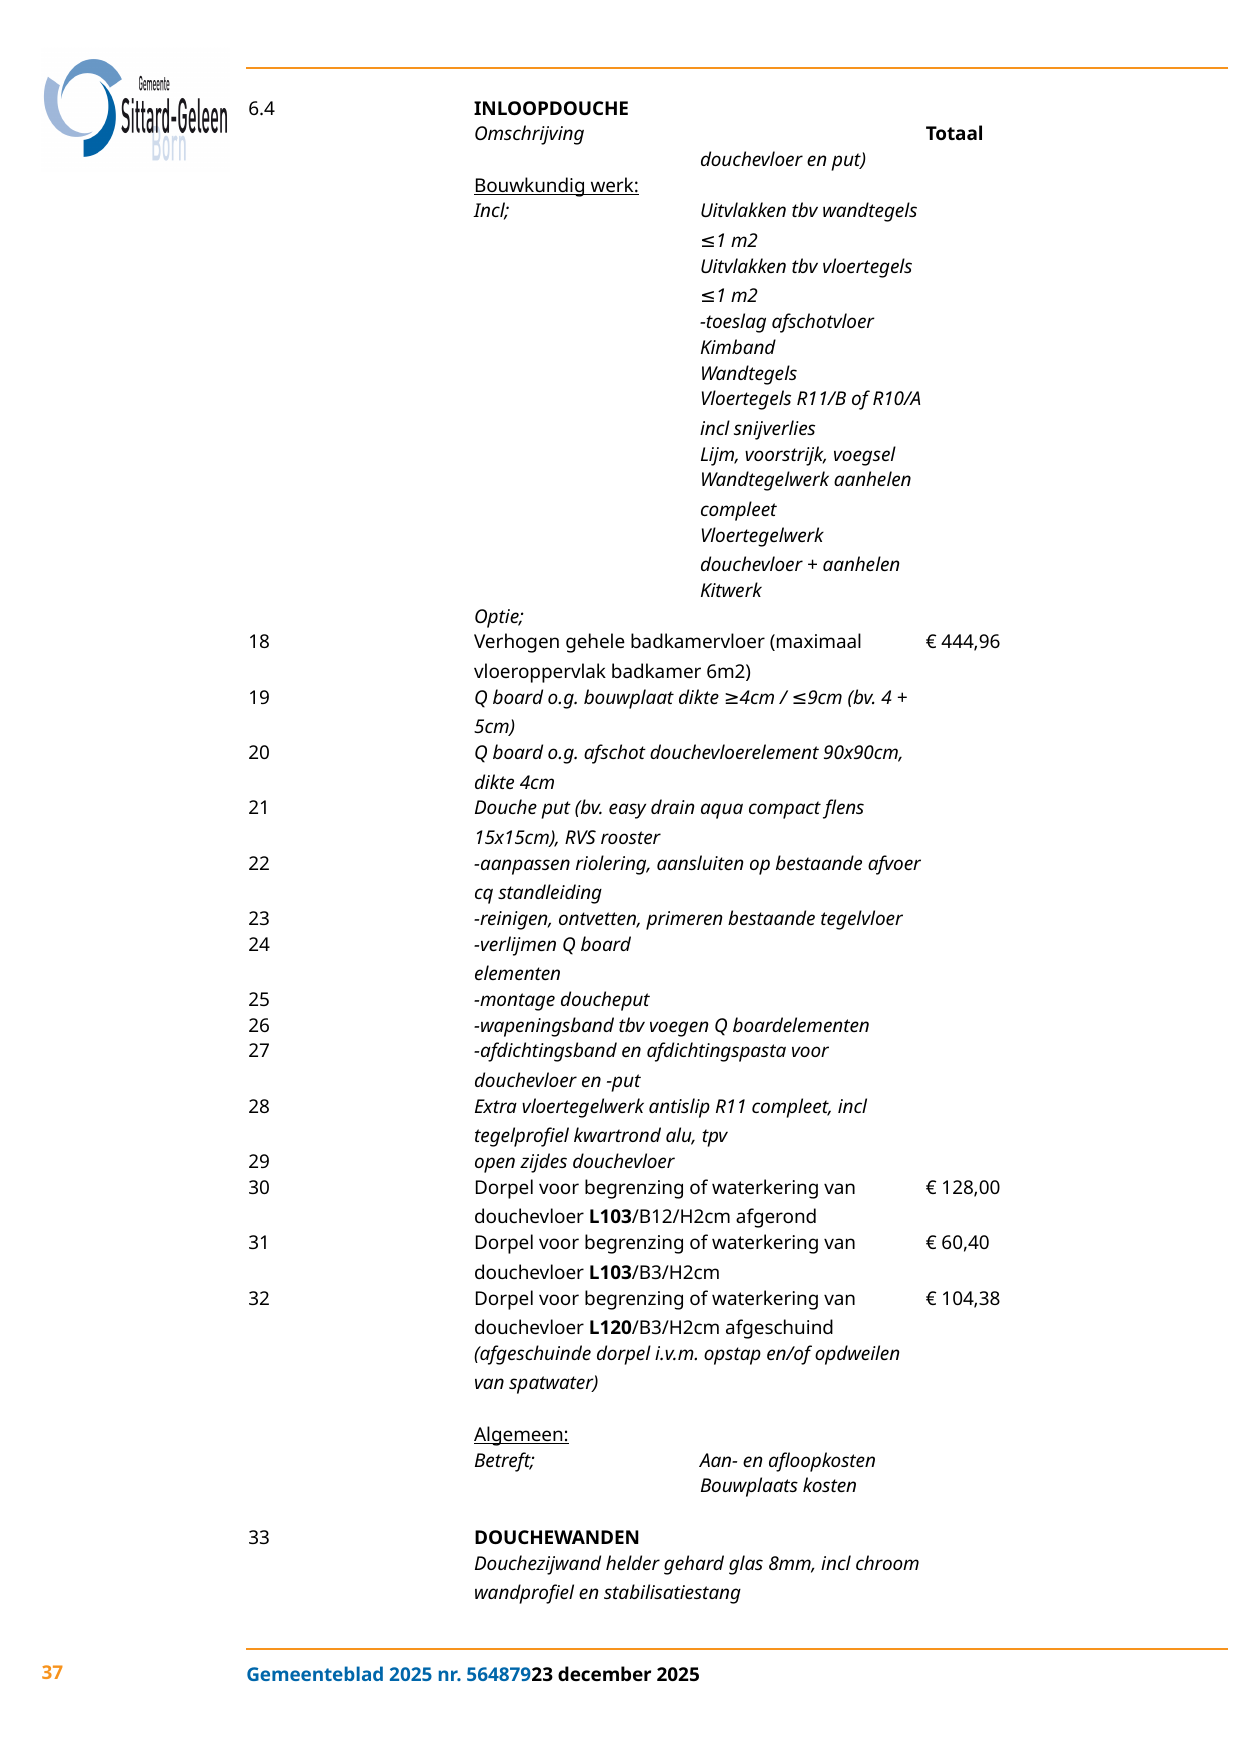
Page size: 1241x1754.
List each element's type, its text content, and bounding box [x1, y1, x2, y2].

table_cell Vloertegels R11/B of R10/A incl snijverlies [700, 386, 926, 441]
table_cell Douchezijwand helder gehard glas 8mm, incl chroom wandprofiel en stabilisatiestang [474, 1550, 926, 1605]
table_cell [926, 198, 1152, 253]
table_cell 24 [248, 931, 474, 986]
table_cell [474, 308, 700, 334]
table_cell [926, 334, 1152, 360]
table_header [700, 95, 926, 121]
table_cell [700, 603, 926, 629]
table_cell -wapeningsband tbv voegen Q boardelementen [474, 1012, 926, 1038]
table_cell Dorpel voor begrenzing of waterkering van douchevloer L103/B12/H2cm afgerond [474, 1174, 926, 1229]
table_cell -reinigen, ontvetten, primeren bestaande tegelvloer [474, 905, 926, 931]
table_cell [926, 1148, 1152, 1174]
table_cell Totaal [926, 121, 1152, 146]
table_header 6.4 [248, 95, 474, 121]
table_cell [926, 1473, 1152, 1498]
table_cell -afdichtingsband en afdichtingspasta voor douchevloer en -put [474, 1038, 926, 1093]
table_cell [248, 308, 474, 334]
table_cell Dorpel voor begrenzing of waterkering van douchevloer L120/B3/H2cm afgeschuind [474, 1285, 926, 1340]
table_header [926, 95, 1152, 121]
table_cell Verhogen gehele badkamervloer (maximaal vloeroppervlak badkamer 6m2) [474, 629, 926, 684]
table_cell 30 [248, 1174, 474, 1229]
table_cell Kitwerk [700, 577, 926, 603]
table_cell [926, 360, 1152, 386]
table_cell [700, 172, 926, 198]
table_cell [474, 1498, 700, 1524]
table_cell [248, 1498, 474, 1524]
table_cell 28 [248, 1093, 474, 1148]
table_cell [248, 441, 474, 467]
table_cell [248, 1447, 474, 1472]
table_cell -aanpassen riolering, aansluiten op bestaande afvoer cq standleiding [474, 850, 926, 905]
table_cell [926, 739, 1152, 794]
table_cell Algemeen: [474, 1421, 700, 1447]
table_cell [474, 334, 700, 360]
table_cell Kimband [700, 334, 926, 360]
table_cell [248, 121, 474, 146]
table_cell 33 [248, 1524, 474, 1550]
table_cell douchevloer en put) [700, 146, 926, 172]
table_cell 18 [248, 629, 474, 684]
table_cell [926, 986, 1152, 1012]
table_cell [474, 1473, 700, 1498]
table_cell [926, 603, 1152, 629]
table_cell [248, 1340, 474, 1395]
table_cell [926, 1395, 1152, 1421]
table_cell [248, 334, 474, 360]
table_cell -verlijmen Q board elementen [474, 931, 700, 986]
table_cell 29 [248, 1148, 474, 1174]
table_cell [474, 441, 700, 467]
table_cell -toeslag afschotvloer [700, 308, 926, 334]
table_cell Douche put (bv. easy drain aqua compact flens 15x15cm), RVS rooster [474, 795, 926, 850]
table_cell [926, 441, 1152, 467]
table_cell [474, 146, 700, 172]
table_cell [926, 684, 1152, 739]
table_cell Lijm, voorstrijk, voegsel [700, 441, 926, 467]
table_cell [926, 253, 1152, 308]
table_cell [926, 522, 1152, 577]
table_cell Wandtegels [700, 360, 926, 386]
table_cell € 60,40 [926, 1229, 1152, 1285]
table_cell 32 [248, 1285, 474, 1340]
table_cell [700, 931, 926, 986]
table_cell [926, 905, 1152, 931]
table_cell [926, 1524, 1152, 1550]
table_cell Bouwplaats kosten [700, 1473, 926, 1498]
table_cell [926, 308, 1152, 334]
table_cell Vloertegelwerk douchevloer + aanhelen [700, 522, 926, 577]
table_cell [248, 577, 474, 603]
table_cell [248, 172, 474, 198]
table_cell € 128,00 [926, 1174, 1152, 1229]
table_cell [926, 577, 1152, 603]
table_cell Incl; [474, 198, 700, 253]
table_cell € 444,96 [926, 629, 1152, 684]
table_cell 19 [248, 684, 474, 739]
table_cell [474, 360, 700, 386]
table_cell Bouwkundig werk: [474, 172, 700, 198]
table_cell [474, 467, 700, 522]
table_cell 27 [248, 1038, 474, 1093]
table_cell 25 [248, 986, 474, 1012]
table_cell [248, 198, 474, 253]
table_cell open zijdes douchevloer [474, 1148, 700, 1174]
table_cell [248, 360, 474, 386]
table_cell Betreft; [474, 1447, 700, 1472]
table_cell -montage doucheput [474, 986, 700, 1012]
table_cell [248, 522, 474, 577]
table_cell [926, 1093, 1152, 1148]
picture [41, 47, 231, 172]
table_cell [926, 172, 1152, 198]
table_cell [926, 1421, 1152, 1447]
table_cell [926, 1012, 1152, 1038]
table_cell (afgeschuinde dorpel i.v.m. opstap en/of opdweilen van spatwater) [474, 1340, 926, 1395]
table_cell [926, 1447, 1152, 1472]
table_cell [700, 1148, 926, 1174]
table_cell Dorpel voor begrenzing of waterkering van douchevloer L103/B3/H2cm [474, 1229, 926, 1285]
table_cell [474, 577, 700, 603]
table_cell [926, 1498, 1152, 1524]
table_cell 22 [248, 850, 474, 905]
table_cell 20 [248, 739, 474, 794]
table_cell [926, 1340, 1152, 1395]
table_cell 26 [248, 1012, 474, 1038]
table_cell Q board o.g. afschot douchevloerelement 90x90cm, dikte 4cm [474, 739, 926, 794]
table_cell [248, 253, 474, 308]
table_cell [474, 1395, 700, 1421]
table_cell [700, 1395, 926, 1421]
table_cell Uitvlakken tbv vloertegels ≤1 m2 [700, 253, 926, 308]
table_cell Q board o.g. bouwplaat dikte ≥4cm / ≤9cm (bv. 4 + 5cm) [474, 684, 926, 739]
table_cell DOUCHEWANDEN [474, 1524, 700, 1550]
table_cell [474, 253, 700, 308]
table_cell [700, 1524, 926, 1550]
table_cell [926, 850, 1152, 905]
table_cell [248, 1395, 474, 1421]
table_cell [474, 522, 700, 577]
table_cell [926, 386, 1152, 441]
table_cell 23 [248, 905, 474, 931]
table_cell [700, 1421, 926, 1447]
table_cell [926, 1550, 1152, 1605]
table_cell Uitvlakken tbv wandtegels ≤1 m2 [700, 198, 926, 253]
table_cell [248, 1473, 474, 1498]
table_cell [926, 467, 1152, 522]
table_cell 31 [248, 1229, 474, 1285]
table_cell [474, 386, 700, 441]
table_cell [926, 1038, 1152, 1093]
table_cell [248, 1550, 474, 1605]
table_header INLOOPDOUCHE [474, 95, 700, 121]
table_cell [248, 386, 474, 441]
table_cell € 104,38 [926, 1285, 1152, 1340]
table_cell Omschrijving [474, 121, 926, 146]
table_cell [248, 146, 474, 172]
table_cell [700, 1498, 926, 1524]
table_cell [926, 795, 1152, 850]
table_cell Extra vloertegelwerk antislip R11 compleet, incl tegelprofiel kwartrond alu, tpv [474, 1093, 926, 1148]
table_cell Aan- en afloopkosten [700, 1447, 926, 1472]
table_cell 21 [248, 795, 474, 850]
table_cell [248, 603, 474, 629]
table_cell [248, 467, 474, 522]
table_cell Wandtegelwerk aanhelen compleet [700, 467, 926, 522]
table_cell [926, 931, 1152, 986]
table_cell [248, 1421, 474, 1447]
table_cell [926, 146, 1152, 172]
table_cell [700, 986, 926, 1012]
table_cell Optie; [474, 603, 700, 629]
